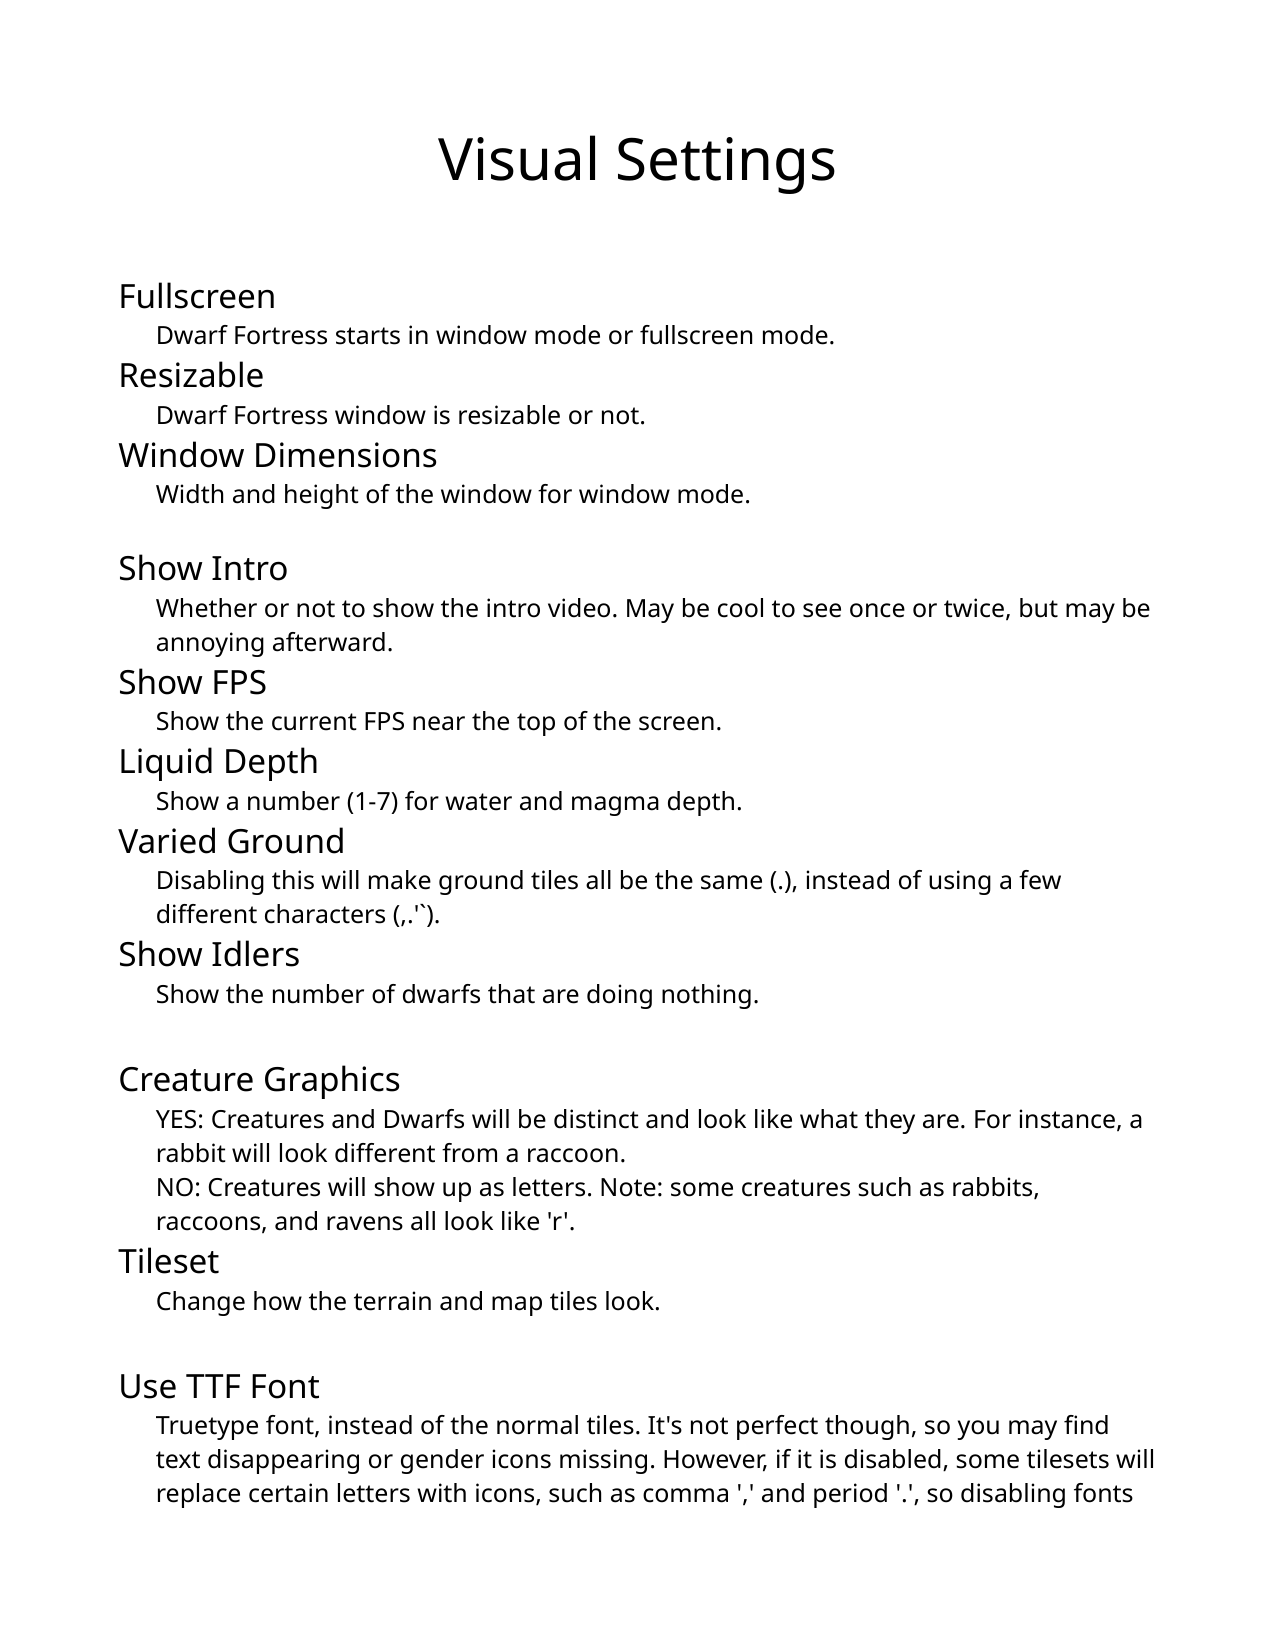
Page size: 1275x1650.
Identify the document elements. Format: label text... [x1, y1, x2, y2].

text Resizable [118, 352, 1157, 397]
text Fullscreen [118, 273, 1157, 318]
subtitle Visual Settings [118, 118, 1157, 198]
text Show the number of dwarfs that are doing nothing. [156, 977, 1157, 1011]
text Truetype font, instead of the normal tiles. It's not perfect though, so you may find text disappearing or gender icons missing. However, if it is disabled, some tilesets will replace certain letters with icons, such as comma ',' and period '.', so disabling fonts [156, 1408, 1157, 1510]
text NO: Creatures will show up as letters. Note: some creatures such as rabbits, raccoons, and ravens all look like 'r'. [156, 1169, 1157, 1238]
text Show Intro [118, 545, 1157, 591]
text Use TTF Font [118, 1363, 1157, 1408]
text Change how the terrain and map tiles look. [156, 1283, 1157, 1317]
text Tileset [118, 1238, 1157, 1283]
text Dwarf Fortress starts in window mode or fullscreen mode. [156, 318, 1157, 352]
text Disabling this will make ground tiles all be the same (.), instead of using a few different characters (,.'`). [156, 863, 1157, 931]
text Width and height of the window for window mode. [156, 477, 1157, 511]
text Whether or not to show the intro video. May be cool to see once or twice, but may be annoying afterward. [156, 591, 1157, 659]
text Show FPS [118, 659, 1157, 704]
text Dwarf Fortress window is resizable or not. [156, 397, 1157, 432]
text Varied Ground [118, 818, 1157, 863]
text YES: Creatures and Dwarfs will be distinct and look like what they are. For instance, a rabbit will look different from a raccoon. [156, 1101, 1157, 1169]
text Creature Graphics [118, 1056, 1157, 1101]
text Window Dimensions [118, 432, 1157, 477]
text Show Idlers [118, 931, 1157, 977]
text Show the current FPS near the top of the screen. [156, 704, 1157, 738]
text Show a number (1-7) for water and magma depth. [156, 783, 1157, 818]
text Liquid Depth [118, 738, 1157, 783]
